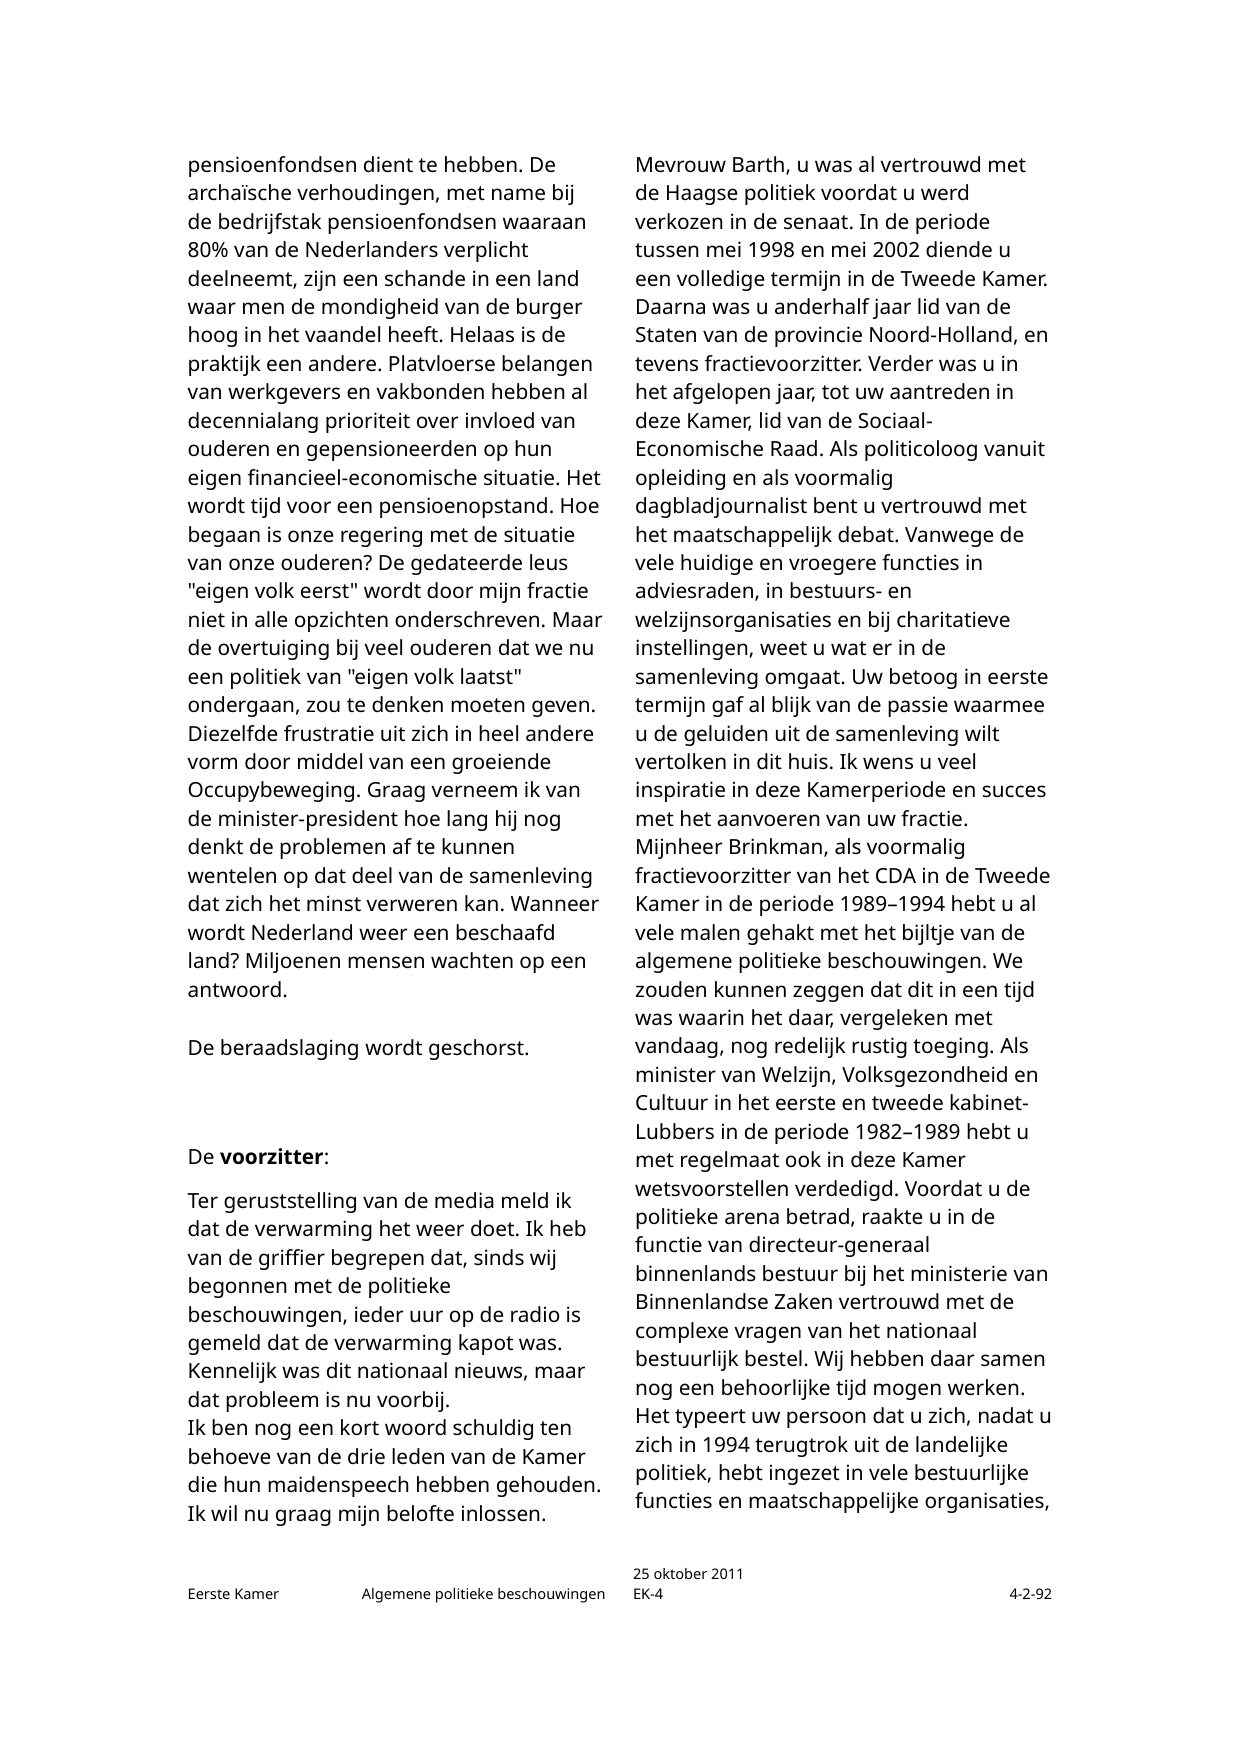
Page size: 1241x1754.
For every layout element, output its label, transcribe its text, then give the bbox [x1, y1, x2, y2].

text Mevrouw Barth, u was al vertrouwd met de Haagse politiek voordat u werd verkozen in de senaat. In de periode tussen mei 1998 en mei 2002 diende u een volledige termijn in de Tweede Kamer. Daarna was u anderhalf jaar lid van de Staten van de provincie Noord-Holland, en tevens fractievoorzitter. Verder was u in het afgelopen jaar, tot uw aantreden in deze Kamer, lid van de Sociaal-Economische Raad. Als politicoloog vanuit opleiding en als voormalig dagbladjournalist bent u vertrouwd met het maatschappelijk debat. Vanwege de vele huidige en vroegere functies in adviesraden, in bestuurs- en welzijnsorganisaties en bij charitatieve instellingen, weet u wat er in de samenleving omgaat. Uw betoog in eerste termijn gaf al blijk van de passie waarmee u de geluiden uit de samenleving wilt vertolken in dit huis. Ik wens u veel inspiratie in deze Kamerperiode en succes met het aanvoeren van uw fractie. [635, 150, 1053, 832]
text Ik ben nog een kort woord schuldig ten behoeve van de drie leden van de Kamer die hun maidenspeech hebben gehouden. Ik wil nu graag mijn belofte inlossen. [187, 1413, 605, 1527]
text De voorzitter: [187, 1142, 605, 1171]
text Diezelfde frustratie uit zich in heel andere vorm door middel van een groeiende Occupybeweging. Graag verneem ik van de minister-president hoe lang hij nog denkt de problemen af te kunnen wentelen op dat deel van de samenleving dat zich het minst verweren kan. Wanneer wordt Nederland weer een beschaafd land? Miljoenen mensen wachten op een antwoord. [187, 719, 605, 1003]
text Ter geruststelling van de media meld ik dat de verwarming het weer doet. Ik heb van de griffier begrepen dat, sinds wij begonnen met de politieke beschouwingen, ieder uur op de radio is gemeld dat de verwarming kapot was. Kennelijk was dit nationaal nieuws, maar dat probleem is nu voorbij. [187, 1186, 605, 1413]
text Mijnheer Brinkman, als voormalig fractievoorzitter van het CDA in de Tweede Kamer in de periode 1989–1994 hebt u al vele malen gehakt met het bijltje van de algemene politieke beschouwingen. We zouden kunnen zeggen dat dit in een tijd was waarin het daar, vergeleken met vandaag, nog redelijk rustig toeging. Als minister van Welzijn, Volksgezondheid en Cultuur in het eerste en tweede kabinet-Lubbers in de periode 1982–1989 hebt u met regelmaat ook in deze Kamer wetsvoorstellen verdedigd. Voordat u de politieke arena betrad, raakte u in de functie van directeur-generaal binnenlands bestuur bij het ministerie van Binnenlandse Zaken vertrouwd met de complexe vragen van het nationaal bestuurlijk bestel. Wij hebben daar samen nog een behoorlijke tijd mogen werken. Het typeert uw persoon dat u zich, nadat u zich in 1994 terugtrok uit de landelijke politiek, hebt ingezet in vele bestuurlijke functies en maatschappelijke organisaties, [635, 832, 1053, 1515]
text De beraadslaging wordt geschorst. [187, 1033, 605, 1062]
text pensioenfondsen dient te hebben. De archaïsche verhoudingen, met name bij de bedrijfstak pensioenfondsen waaraan 80% van de Nederlanders verplicht deelneemt, zijn een schande in een land waar men de mondigheid van de burger hoog in het vaandel heeft. Helaas is de praktijk een andere. Platvloerse belangen van werkgevers en vakbonden hebben al decennialang prioriteit over invloed van ouderen en gepensioneerden op hun eigen financieel-economische situatie. Het wordt tijd voor een pensioenopstand. Hoe begaan is onze regering met de situatie van onze ouderen? De gedateerde leus "eigen volk eerst" wordt door mijn fractie niet in alle opzichten onderschreven. Maar de overtuiging bij veel ouderen dat we nu een politiek van "eigen volk laatst" ondergaan, zou te denken moeten geven. [187, 150, 605, 719]
text  [187, 1092, 605, 1120]
